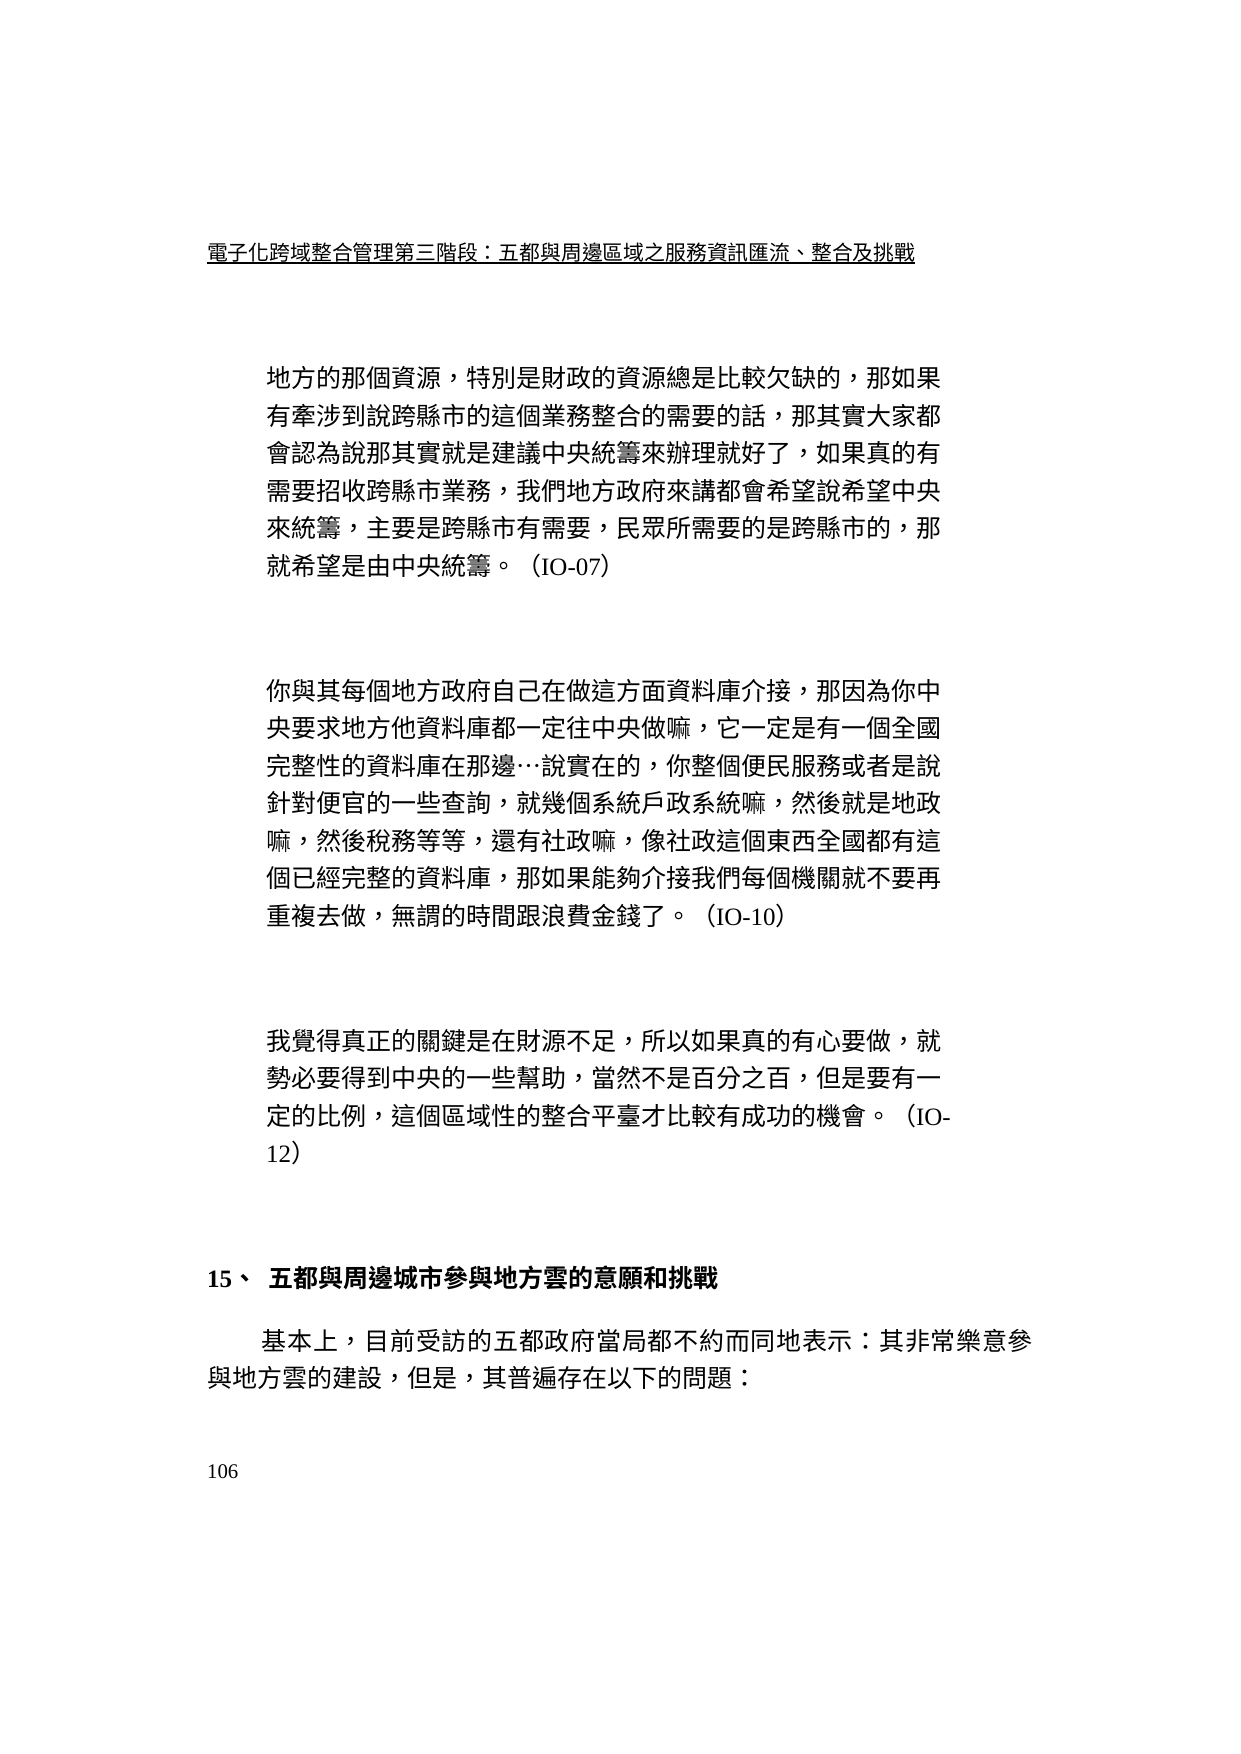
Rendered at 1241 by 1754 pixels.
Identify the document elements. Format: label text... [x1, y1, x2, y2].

text 你與其每個地方政府自己在做這方面資料庫介接，那因為你中央要求地方他資料庫都一定往中央做嘛，它一定是有一個全國完整性的資料庫在那邊…說實在的，你整個便民服務或者是說針對便官的一些查詢，就幾個系統戶政系統嘛，然後就是地政嘛，然後稅務等等，還有社政嘛，像社政這個東西全國都有這個已經完整的資料庫，那如果能夠介接我們每個機關就不要再重複去做，無謂的時間跟浪費金錢了。（IO-10） [266, 670, 966, 933]
text 地方的那個資源，特別是財政的資源總是比較欠缺的，那如果有牽涉到說跨縣市的這個業務整合的需要的話，那其實大家都會認為說那其實就是建議中央統籌來辦理就好了，如果真的有需要招收跨縣市業務，我們地方政府來講都會希望說希望中央來統籌，主要是跨縣市有需要，民眾所需要的是跨縣市的，那就希望是由中央統籌。（IO-07） [266, 358, 966, 583]
text 基本上，目前受訪的五都政府當局都不約而同地表示：其非常樂意參與地方雲的建設，但是，其普遍存在以下的問題： [207, 1320, 1033, 1395]
text 我覺得真正的關鍵是在財源不足，所以如果真的有心要做，就勢必要得到中央的一些幫助，當然不是百分之百，但是要有一定的比例，這個區域性的整合平臺才比較有成功的機會。（IO-12） [266, 1020, 966, 1170]
list 五都與周邊城市參與地方雲的意願和挑戰 [207, 1258, 1033, 1295]
